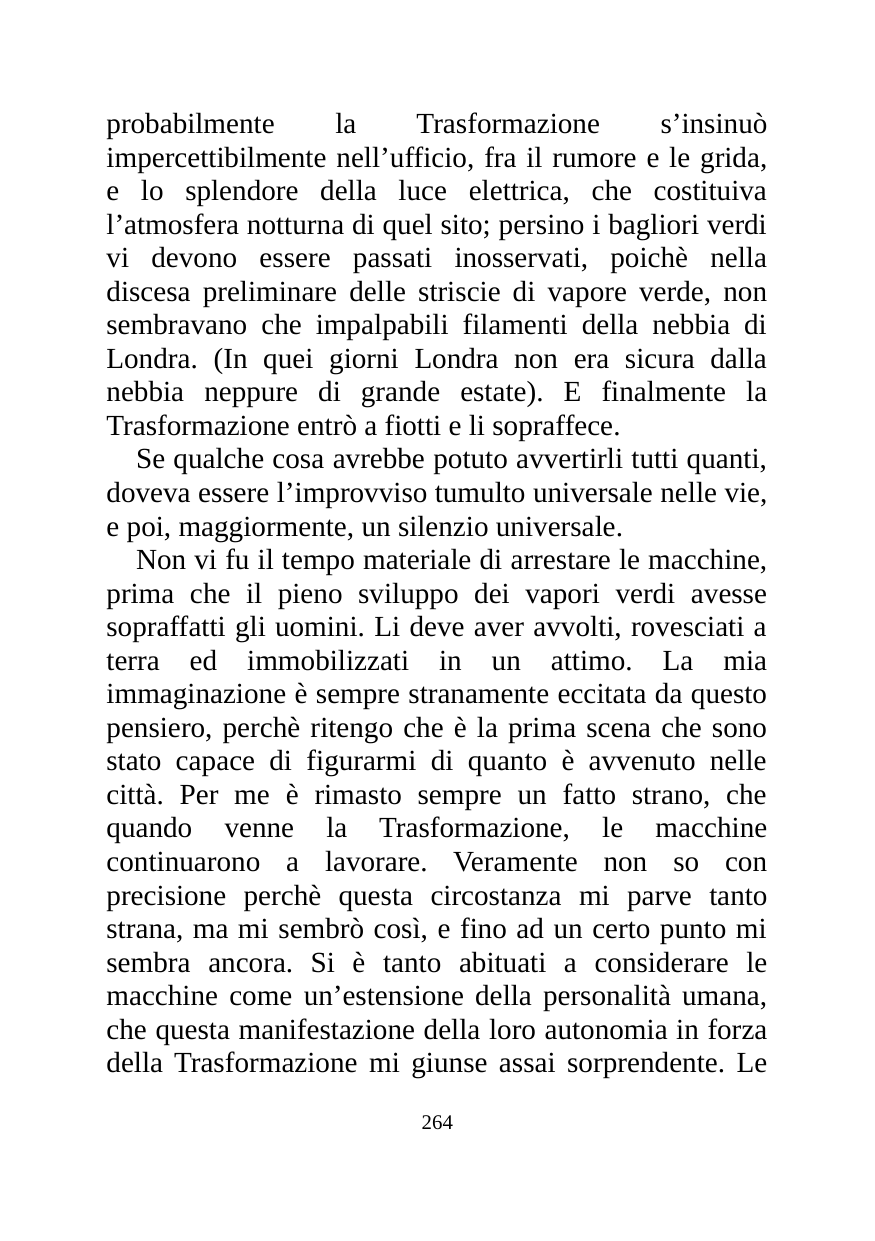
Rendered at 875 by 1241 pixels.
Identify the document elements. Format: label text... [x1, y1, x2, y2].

text probabilmente la Trasformazione s’insinuò impercettibilmente nell’ufficio, fra il rumore e le grida, e lo splendore della luce elettrica, che costituiva l’atmosfera notturna di quel sito; persino i bagliori verdi vi devono essere passati inosservati, poichè nella discesa preliminare delle striscie di vapore verde, non sembravano che impalpabili filamenti della nebbia di Londra. (In quei giorni Londra non era sicura dalla nebbia neppure di grande estate). E finalmente la Trasformazione entrò a fiotti e li sopraffece. [106, 106, 768, 442]
text Non vi fu il tempo materiale di arrestare le macchine, prima che il pieno sviluppo dei vapori verdi avesse sopraffatti gli uomini. Li deve aver avvolti, rovesciati a terra ed immobilizzati in un attimo. La mia immaginazione è sempre stranamente eccitata da questo pensiero, perchè ritengo che è la prima scena che sono stato capace di figurarmi di quanto è avvenuto nelle città. Per me è rimasto sempre un fatto strano, che quando venne la Trasformazione, le macchine continuarono a lavorare. Veramente non so con precisione perchè questa circostanza mi parve tanto strana, ma mi sembrò così, e fino ad un certo punto mi sembra ancora. Si è tanto abituati a considerare le macchine come un’estensione della personalità umana, che questa manifestazione della loro autonomia in forza della Trasformazione mi giunse assai sorprendente. Le [106, 542, 768, 1079]
text Se qualche cosa avrebbe potuto avvertirli tutti quanti, doveva essere l’improvviso tumulto universale nelle vie, e poi, maggiormente, un silenzio universale. [106, 442, 768, 542]
